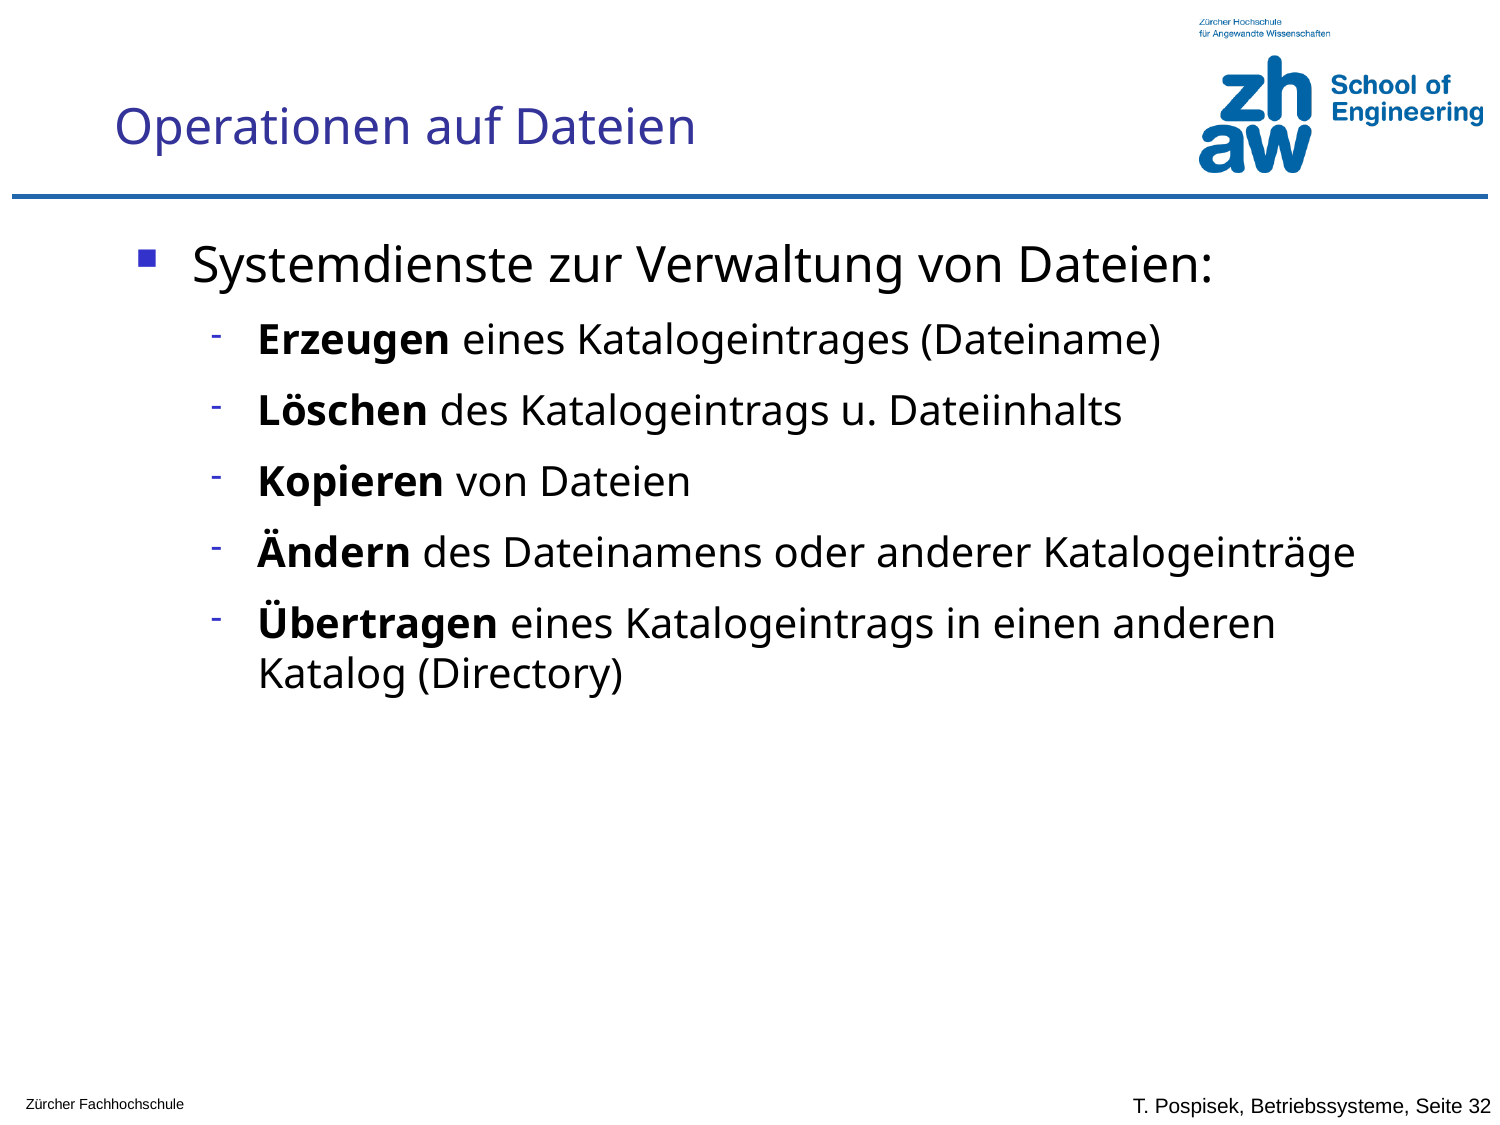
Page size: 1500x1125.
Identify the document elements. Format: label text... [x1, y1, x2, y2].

list Systemdienste zur Verwaltung von Dateien: Erzeugen eines Katalogeintrages (Dateiname) Löschen des Katalogeintrags u. Dateiinhalts Kopieren von Dateien Ändern des Dateinamens oder anderer Katalogeinträge Übertragen eines Katalogeintrags in einen anderen Katalog (Directory) [120, 224, 1375, 957]
picture [1199, 19, 1483, 173]
title Operationen auf Dateien [99, 50, 1379, 163]
